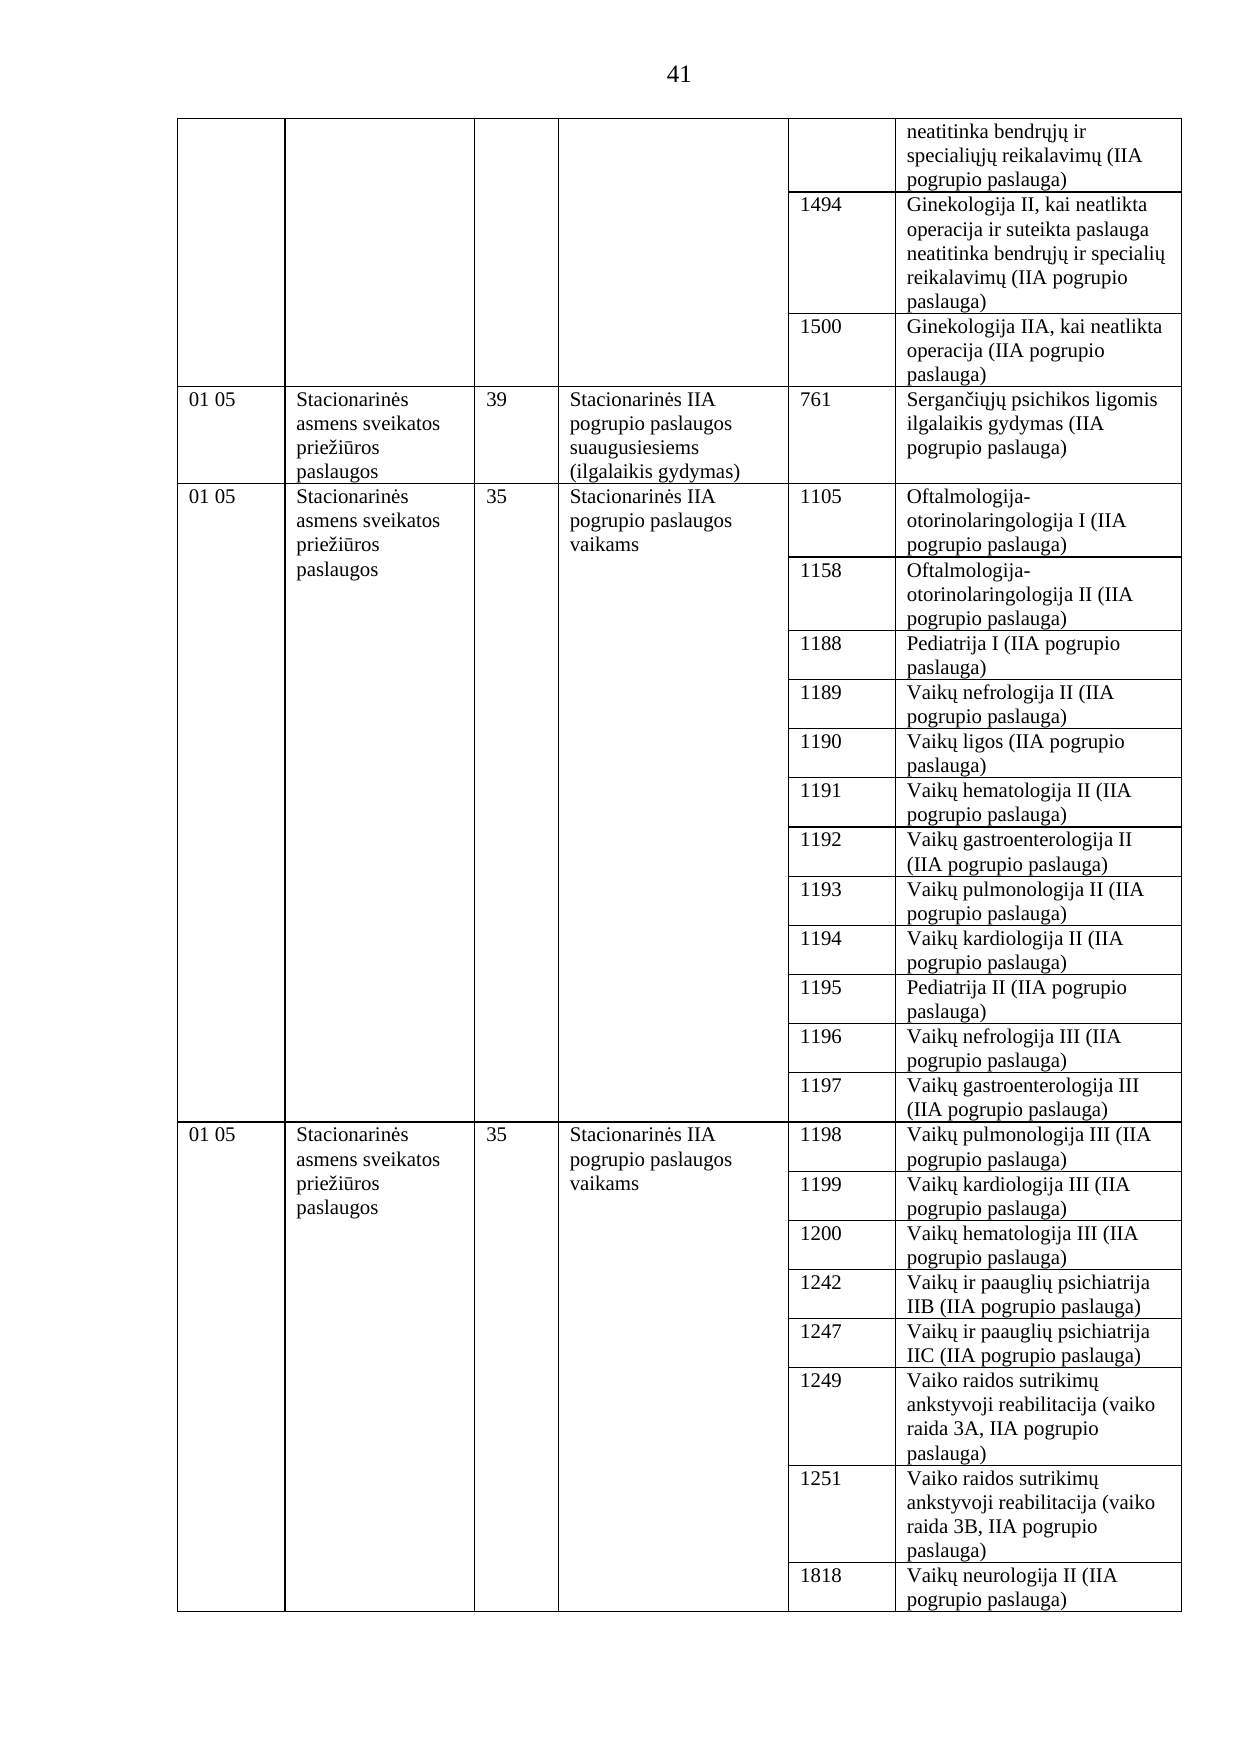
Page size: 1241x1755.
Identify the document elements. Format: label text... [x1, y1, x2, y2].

table_cell [178, 119, 284, 386]
table_cell 1249 [789, 1368, 895, 1464]
table_cell 1188 [789, 631, 895, 679]
table_cell Pediatrija II (IIA pogrupio paslauga) [896, 975, 1181, 1023]
table_cell 1193 [789, 877, 895, 925]
table_cell 1189 [789, 680, 895, 728]
table_cell [475, 119, 558, 386]
table_cell [559, 119, 788, 386]
table_cell 1494 [789, 193, 895, 313]
table_cell Oftalmologija-otorinolaringologija II (IIA pogrupio paslauga) [896, 558, 1181, 630]
table_cell Vaikų nefrologija II (IIA pogrupio paslauga) [896, 680, 1181, 728]
table_cell 761 [789, 387, 895, 483]
table_cell neatitinka bendrųjų ir specialiųjų reikalavimų (IIA pogrupio paslauga) [896, 119, 1181, 191]
table_cell Vaikų gastroenterologija III (IIA pogrupio paslauga) [896, 1073, 1181, 1121]
table_cell 35 [475, 1123, 558, 1611]
table_cell 39 [475, 387, 558, 483]
table_cell Stacionarinės IIA pogrupio paslaugos vaikams [559, 1123, 788, 1611]
table_cell 1105 [789, 484, 895, 556]
table_cell Vaikų hematologija II (IIA pogrupio paslauga) [896, 778, 1181, 826]
table_cell Vaikų kardiologija III (IIA pogrupio paslauga) [896, 1172, 1181, 1220]
table_cell Stacionarinės IIA pogrupio paslaugos suaugusiesiems (ilgalaikis gydymas) [559, 387, 788, 483]
table_cell 01 05 [178, 1123, 284, 1611]
table_cell Vaikų ir paauglių psichiatrija IIC (IIA pogrupio paslauga) [896, 1319, 1181, 1367]
table_cell Vaikų ir paauglių psichiatrija IIB (IIA pogrupio paslauga) [896, 1270, 1181, 1318]
table_cell Pediatrija I (IIA pogrupio paslauga) [896, 631, 1181, 679]
table_cell 1194 [789, 926, 895, 974]
table_cell Stacionarinės asmens sveikatos priežiūros paslaugos [286, 387, 474, 483]
table_cell Vaikų neurologija II (IIA pogrupio paslauga) [896, 1563, 1181, 1611]
table_cell 1198 [789, 1123, 895, 1171]
table_cell Stacionarinės asmens sveikatos priežiūros paslaugos [286, 484, 474, 1121]
table_cell 1199 [789, 1172, 895, 1220]
table_cell Stacionarinės IIA pogrupio paslaugos vaikams [559, 484, 788, 1121]
table_cell 1191 [789, 778, 895, 826]
table_cell 1158 [789, 558, 895, 630]
table_cell 35 [475, 484, 558, 1121]
table_cell 1247 [789, 1319, 895, 1367]
table_cell Vaikų hematologija III (IIA pogrupio paslauga) [896, 1221, 1181, 1269]
table_cell Ginekologija IIA, kai neatlikta operacija (IIA pogrupio paslauga) [896, 314, 1181, 386]
table_cell Vaikų ligos (IIA pogrupio paslauga) [896, 729, 1181, 777]
table_cell 1242 [789, 1270, 895, 1318]
table_cell Vaikų gastroenterologija II (IIA pogrupio paslauga) [896, 828, 1181, 876]
table_cell Stacionarinės asmens sveikatos priežiūros paslaugos [286, 1123, 474, 1611]
table_cell Vaikų kardiologija II (IIA pogrupio paslauga) [896, 926, 1181, 974]
table_cell Vaikų nefrologija III (IIA pogrupio paslauga) [896, 1024, 1181, 1072]
table_cell Vaiko raidos sutrikimų ankstyvoji reabilitacija (vaiko raida 3B, IIA pogrupio paslauga) [896, 1466, 1181, 1562]
table_cell 1190 [789, 729, 895, 777]
table_cell 1192 [789, 828, 895, 876]
table_cell Sergančiųjų psichikos ligomis ilgalaikis gydymas (IIA pogrupio paslauga) [896, 387, 1181, 483]
table_cell 1818 [789, 1563, 895, 1611]
table_cell Vaikų pulmonologija II (IIA pogrupio paslauga) [896, 877, 1181, 925]
table_cell 01 05 [178, 387, 284, 483]
table_cell 1500 [789, 314, 895, 386]
table_cell Vaikų pulmonologija III (IIA pogrupio paslauga) [896, 1123, 1181, 1171]
table_cell [789, 119, 895, 191]
table_cell Vaiko raidos sutrikimų ankstyvoji reabilitacija (vaiko raida 3A, IIA pogrupio paslauga) [896, 1368, 1181, 1464]
table_cell 1251 [789, 1466, 895, 1562]
table_cell 01 05 [178, 484, 284, 1121]
table_cell 1195 [789, 975, 895, 1023]
table_cell [286, 119, 474, 386]
table_cell 1200 [789, 1221, 895, 1269]
table_cell Ginekologija II, kai neatlikta operacija ir suteikta paslauga neatitinka bendrųjų ir specialių reikalavimų (IIA pogrupio paslauga) [896, 193, 1181, 313]
table_cell 1197 [789, 1073, 895, 1121]
table_cell 1196 [789, 1024, 895, 1072]
table_cell Oftalmologija-otorinolaringologija I (IIA pogrupio paslauga) [896, 484, 1181, 556]
